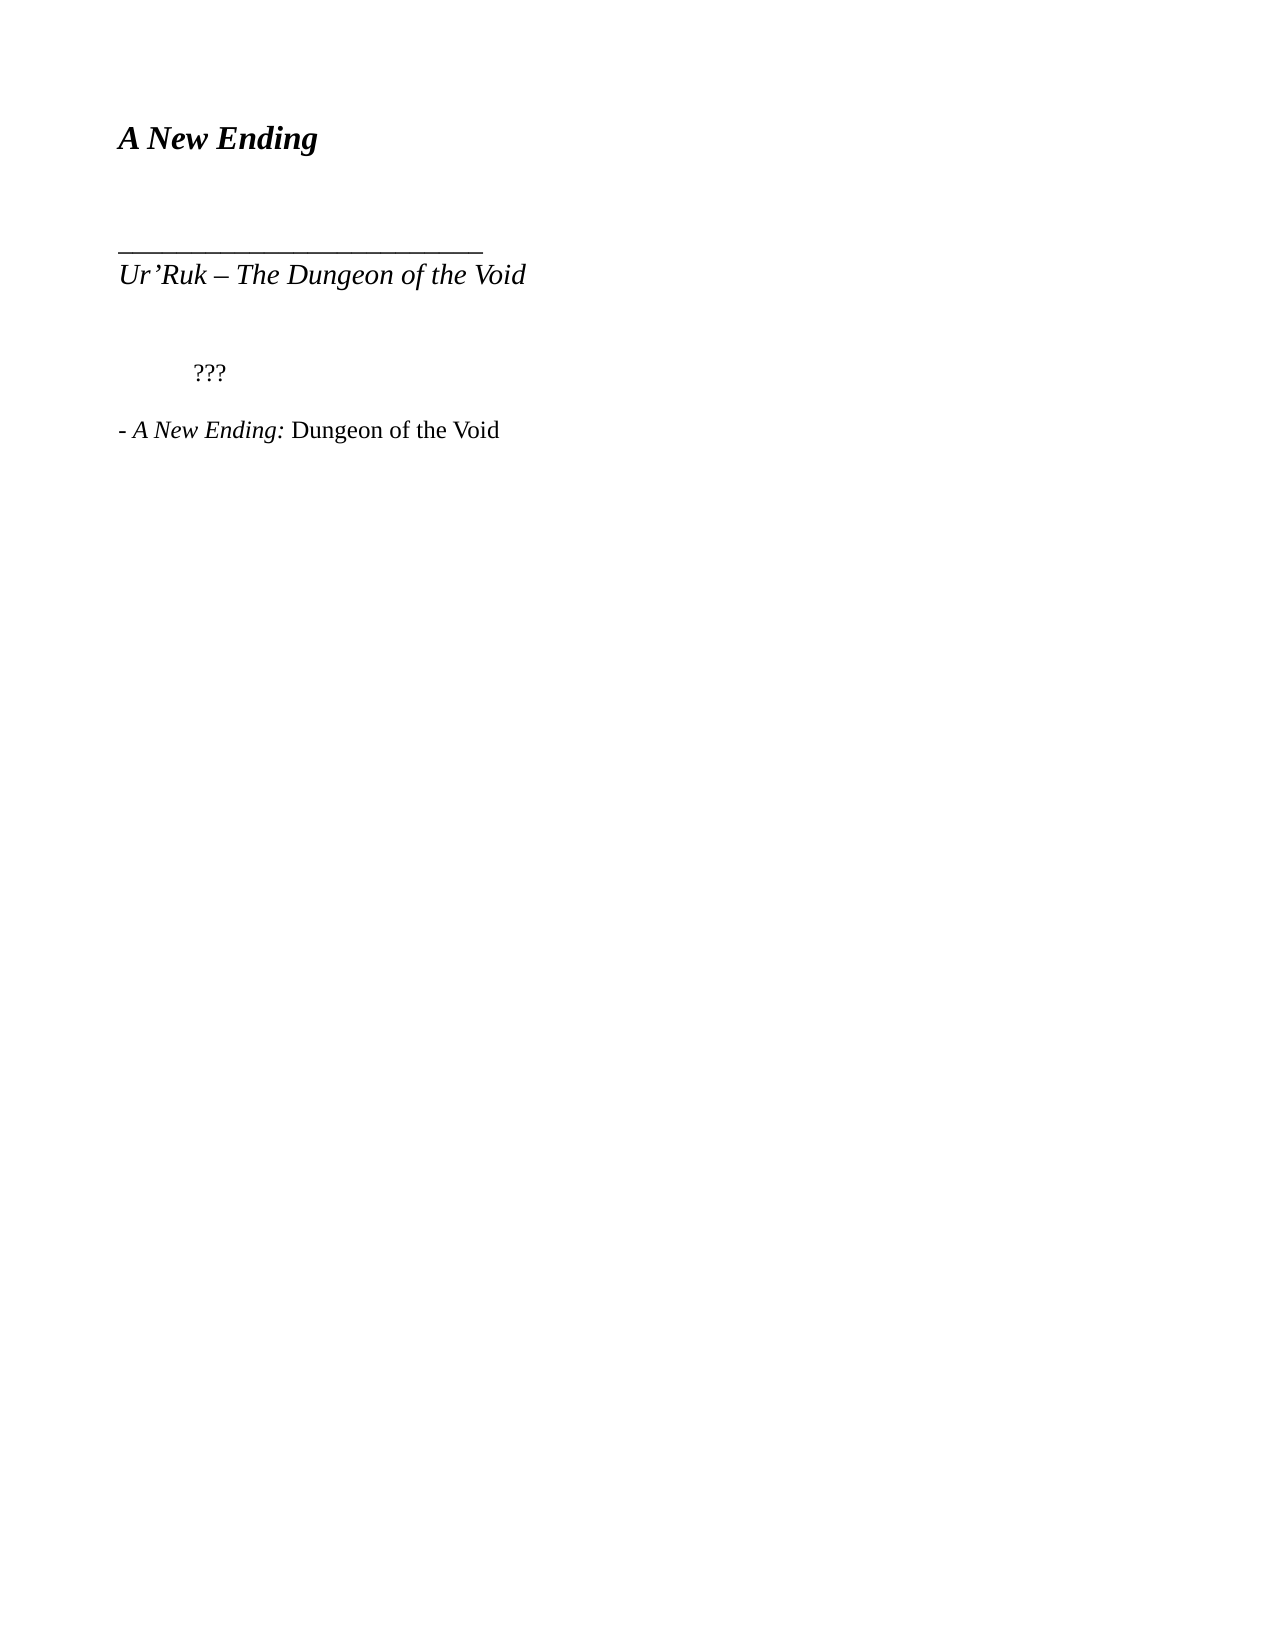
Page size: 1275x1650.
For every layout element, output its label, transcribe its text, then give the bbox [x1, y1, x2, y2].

text _________________________ [118, 223, 1157, 257]
text Ur’Ruk – The Dungeon of the Void [118, 257, 1157, 291]
text - A New Ending: Dungeon of the Void [118, 415, 1157, 444]
text ??? [118, 358, 1157, 386]
text A New Ending [118, 118, 1157, 156]
